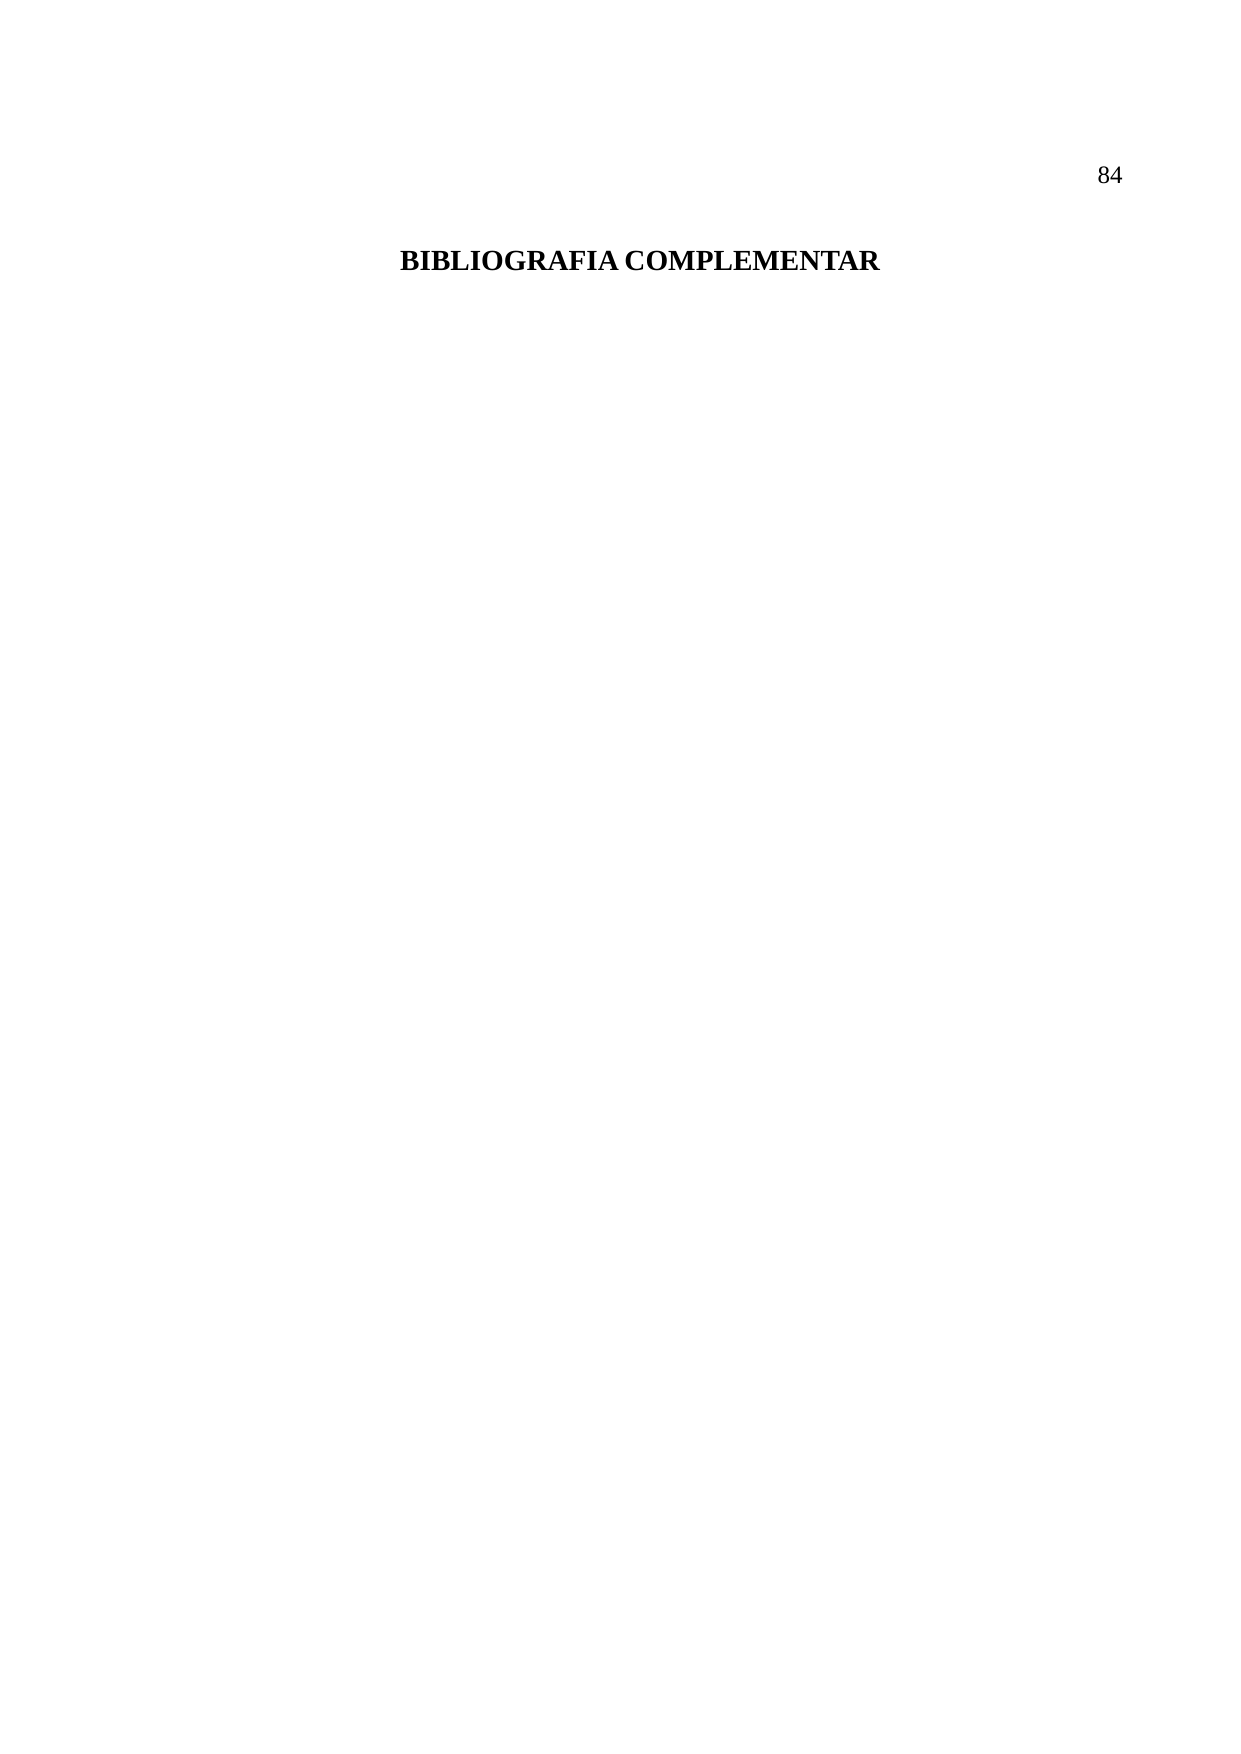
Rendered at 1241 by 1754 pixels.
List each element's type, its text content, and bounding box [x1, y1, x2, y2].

subtitle BIBLIOGRAFIA COMPLEMENTAR [158, 243, 1122, 277]
